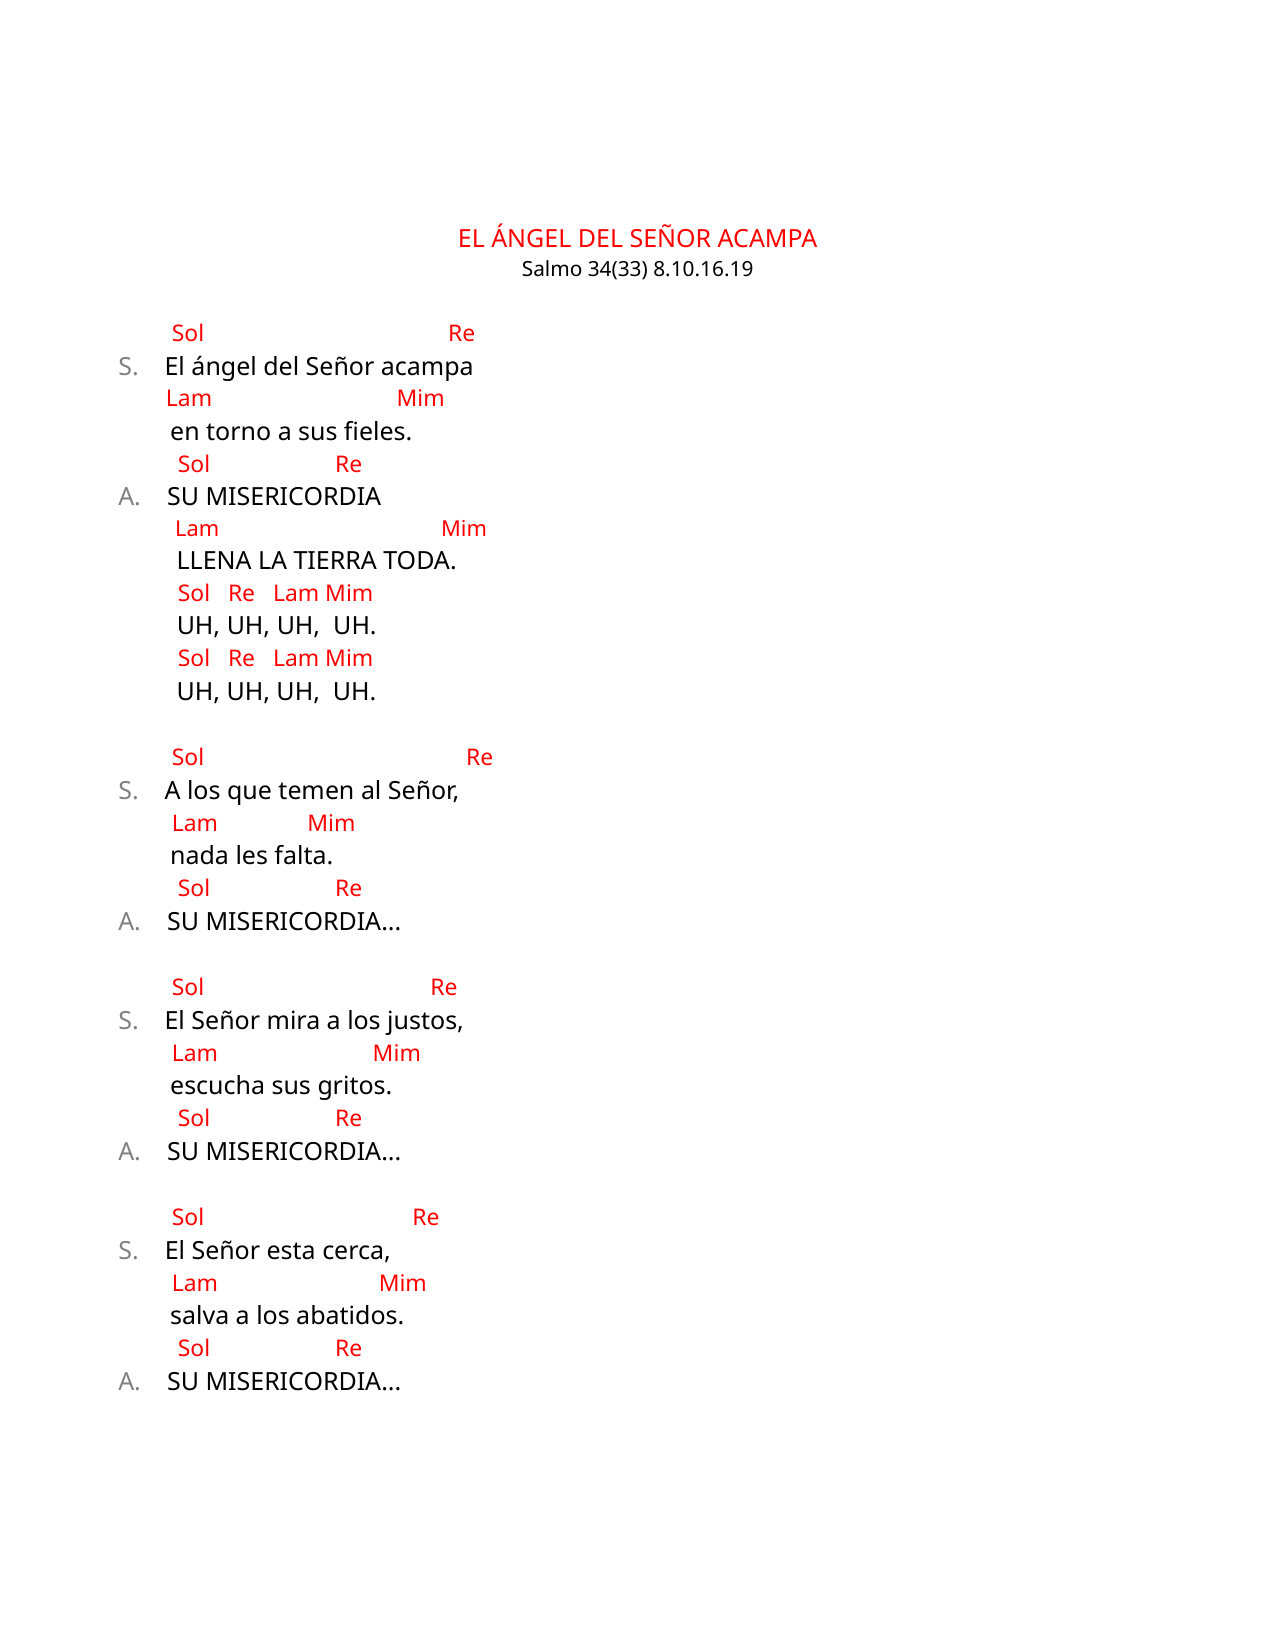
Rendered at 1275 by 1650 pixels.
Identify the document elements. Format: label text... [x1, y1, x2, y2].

text Sol Re Lam Mim [118, 642, 1157, 673]
text Sol Re [118, 1332, 1157, 1363]
text A. Su misericordia... [118, 1363, 1157, 1397]
text Sol Re [118, 317, 1157, 348]
text S. A los que temen al Señor, [118, 773, 1157, 807]
text A. Su misericordia... [118, 1133, 1157, 1167]
text S. El Señor mira a los justos, [118, 1003, 1157, 1037]
text salva a los abatidos. [118, 1298, 1157, 1332]
text Sol Re Lam Mim [118, 577, 1157, 608]
text Uh, uh, Uh, uh. [118, 608, 1157, 642]
text S. El ángel del Señor acampa [118, 348, 1157, 382]
text nada les falta. [118, 838, 1157, 872]
text en torno a sus fieles. [118, 413, 1157, 447]
text Lam Mim [118, 1037, 1157, 1068]
text escucha sus gritos. [118, 1068, 1157, 1102]
text Sol Re [118, 447, 1157, 479]
text Sol Re [118, 1102, 1157, 1133]
text Sol Re [118, 971, 1157, 1003]
text Sol Re [118, 1201, 1157, 1233]
text Lam Mim [118, 807, 1157, 838]
text Sol Re [118, 741, 1157, 773]
text Salmo 34(33) 8.10.16.19 [118, 254, 1157, 283]
text El ángel del Señor acampa [118, 220, 1157, 254]
text Lam Mim [118, 382, 1157, 413]
text Sol Re [118, 872, 1157, 903]
text llena la tierra toda. [118, 543, 1157, 577]
text A. Su misericordia [118, 479, 1157, 513]
text A. Su misericordia... [118, 903, 1157, 937]
text Uh, uh, Uh, uh. [118, 673, 1157, 707]
text Lam Mim [118, 513, 1157, 543]
text Lam Mim [118, 1267, 1157, 1298]
text S. El Señor esta cerca, [118, 1233, 1157, 1267]
